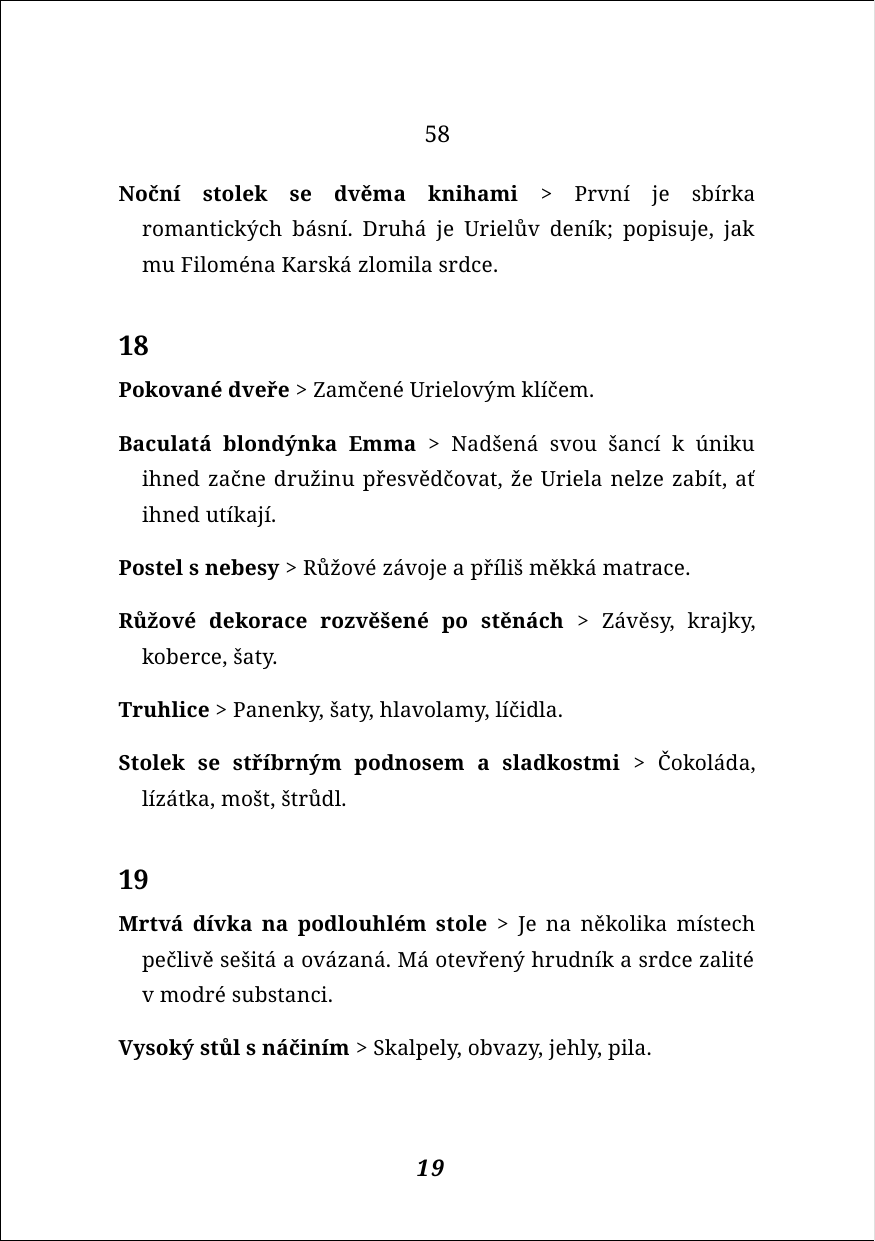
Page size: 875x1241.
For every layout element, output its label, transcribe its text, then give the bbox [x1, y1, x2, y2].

text Postel s nebesy > Růžové závoje a příliš měkká matrace. [118, 553, 756, 581]
subtitle 19 [118, 861, 756, 897]
text Pokované dveře > Zamčené Urielovým klíčem. [118, 376, 756, 404]
text Vysoký stůl s náčiním > Skalpely, obvazy, jehly, pila. [118, 1033, 756, 1062]
text Stolek se stříbrným podnosem a sladkostmi > Čokoláda, lízátka, mošt, štrůdl. [118, 748, 756, 812]
text Noční stolek se dvěma knihami > První je sbírka romantických básní. Druhá je Urielův deník; popisuje, jak mu Filoména Karská zlomila srdce. [118, 179, 756, 278]
text Mrtvá dívka na podlouhlém stole > Je na několika místech pečlivě sešitá a ovázaná. Má otevřený hrudník a srdce zalité v modré substanci. [118, 909, 756, 1009]
text Růžové dekorace rozvěšené po stěnách > Závěsy, krajky, koberce, šaty. [118, 606, 756, 670]
text Truhlice > Panenky, šaty, hlavolamy, líčidla. [118, 695, 756, 723]
text Baculatá blondýnka Emma > Nadšená svou šancí k úniku ihned začne družinu přesvědčovat, že Uriela nelze zabít, ať ihned utíkají. [118, 429, 756, 528]
subtitle 18 [118, 327, 756, 364]
